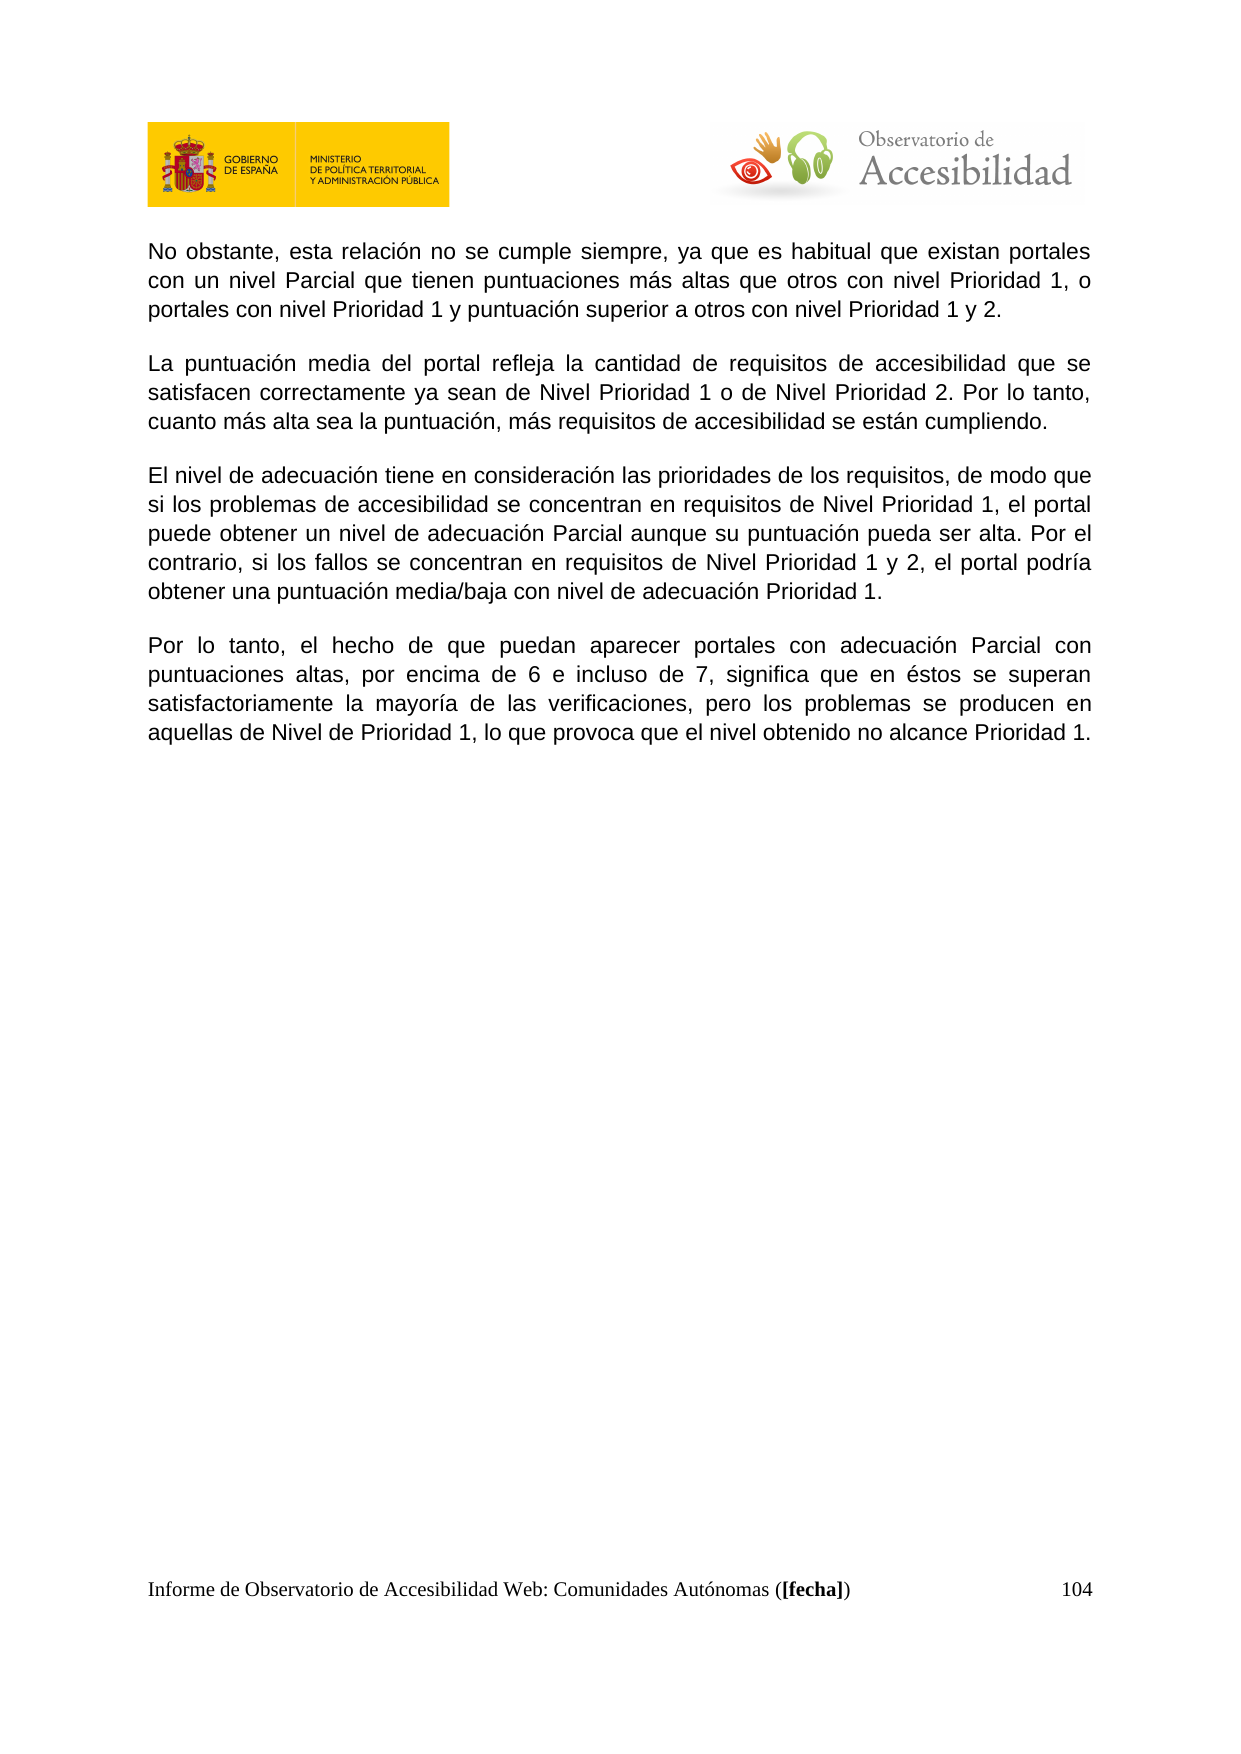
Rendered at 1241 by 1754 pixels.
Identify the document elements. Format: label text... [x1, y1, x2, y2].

text La puntuación media del portal refleja la cantidad de requisitos de accesibilidad que se satisfacen correctamente ya sean de Nivel Prioridad 1 o de Nivel Prioridad 2. Por lo tanto, cuanto más alta sea la puntuación, más requisitos de accesibilidad se están cumpliendo. [148, 350, 1092, 434]
text No obstante, esta relación no se cumple siempre, ya que es habitual que existan portales con un nivel Parcial que tienen puntuaciones más altas que otros con nivel Prioridad 1, o portales con nivel Prioridad 1 y puntuación superior a otros con nivel Prioridad 1 y 2. [148, 238, 1092, 322]
text Por lo tanto, el hecho de que puedan aparecer portales con adecuación Parcial con puntuaciones altas, por encima de 6 e incluso de 7, significa que en éstos se superan satisfactoriamente la mayoría de las verificaciones, pero los problemas se producen en aquellas de Nivel de Prioridad 1, lo que provoca que el nivel obtenido no alcance Prioridad 1. [148, 632, 1092, 745]
picture [147, 122, 450, 207]
text El nivel de adecuación tiene en consideración las prioridades de los requisitos, de modo que si los problemas de accesibilidad se concentran en requisitos de Nivel Prioridad 1, el portal puede obtener un nivel de adecuación Parcial aunque su puntuación pueda ser alta. Por el contrario, si los fallos se concentran en requisitos de Nivel Prioridad 1 y 2, el portal podría obtener una puntuación media/baja con nivel de adecuación Prioridad 1. [148, 462, 1092, 604]
picture [710, 122, 1086, 205]
